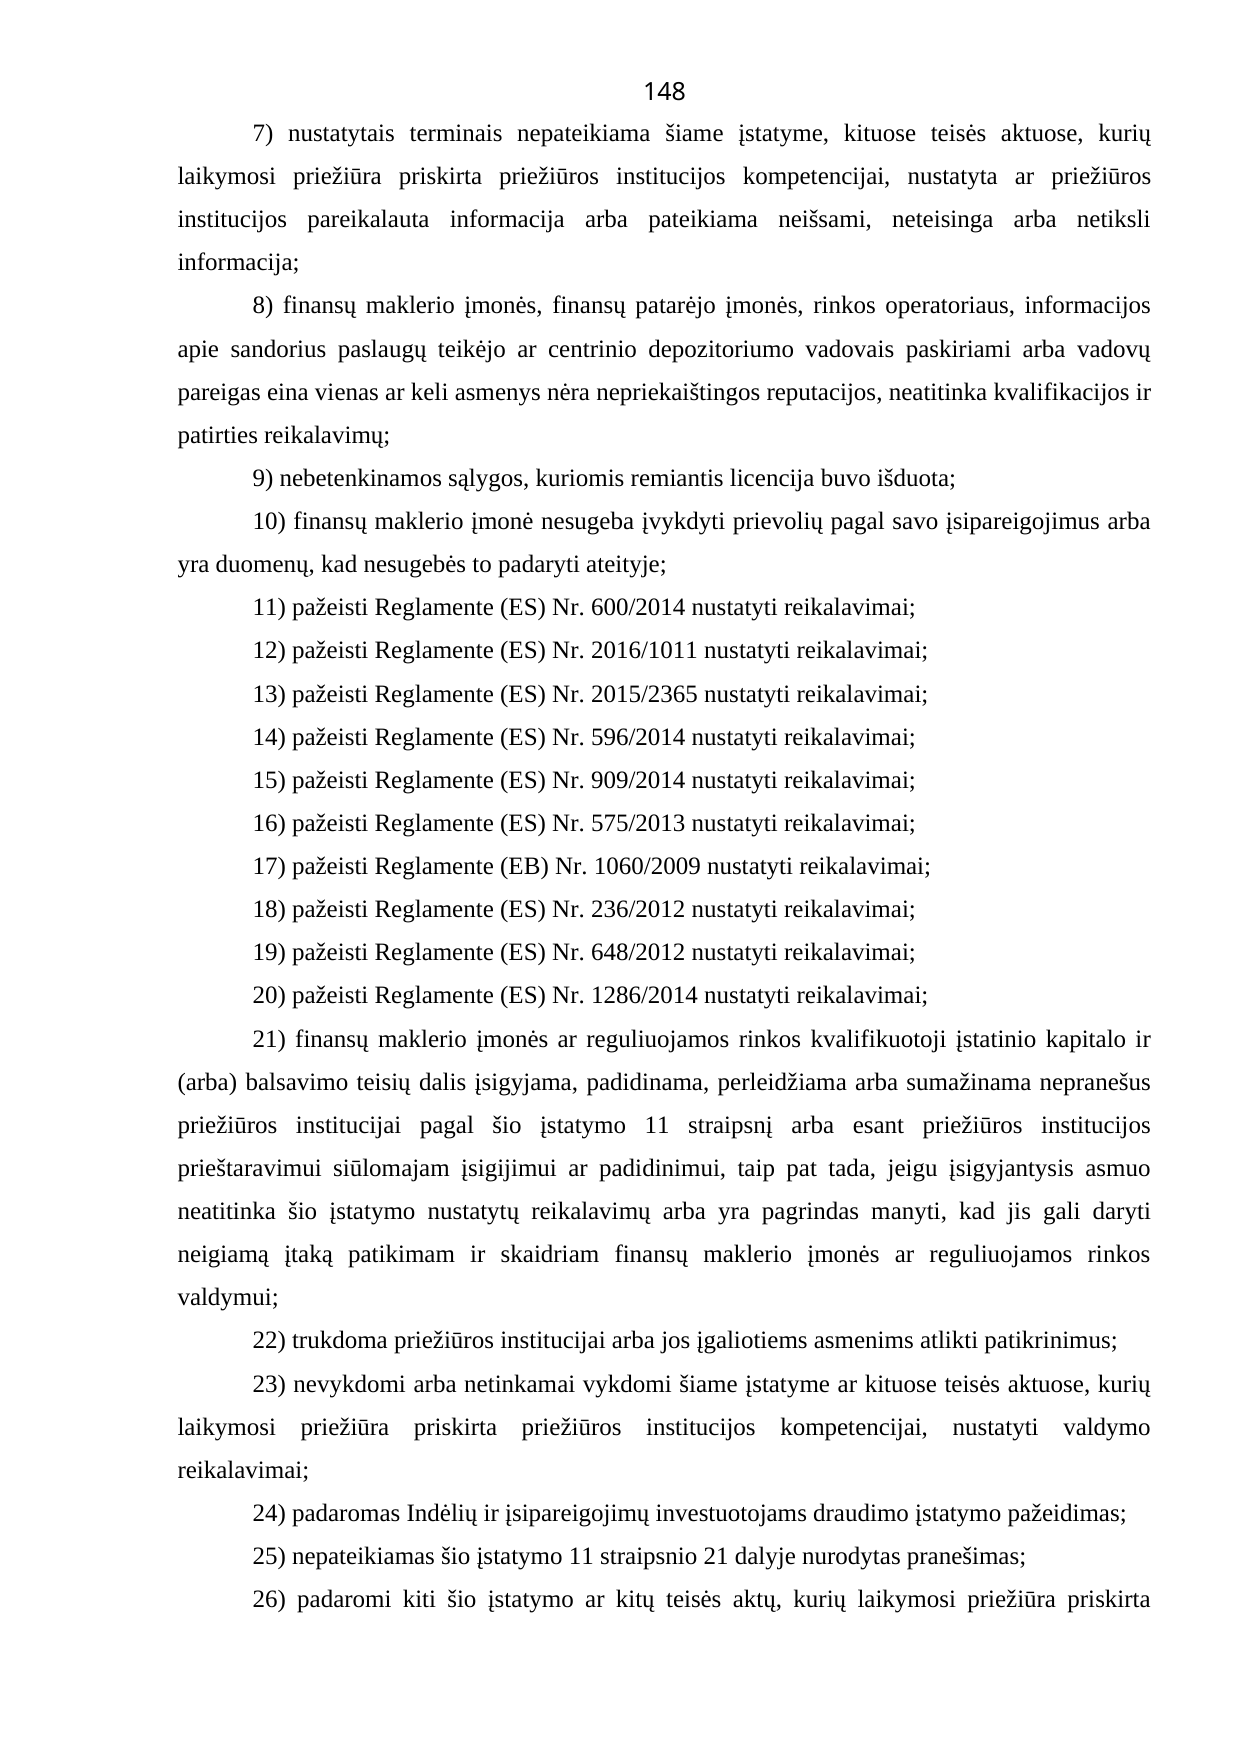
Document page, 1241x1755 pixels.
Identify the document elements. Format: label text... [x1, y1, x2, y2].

text 12) pažeisti Reglamente (ES) Nr. 2016/1011 nustatyti reikalavimai; [177, 636, 1152, 664]
text 15) pažeisti Reglamente (ES) Nr. 909/2014 nustatyti reikalavimai; [177, 765, 1152, 794]
text 23) nevykdomi arba netinkamai vykdomi šiame įstatyme ar kituose teisės aktuose, kurių laikymosi priežiūra priskirta priežiūros institucijos kompetencijai, nustatyti valdymo reikalavimai; [177, 1369, 1152, 1484]
text 10) finansų maklerio įmonė nesugeba įvykdyti prievolių pagal savo įsipareigojimus arba yra duomenų, kad nesugebės to padaryti ateityje; [177, 506, 1152, 578]
text 21) finansų maklerio įmonės ar reguliuojamos rinkos kvalifikuotoji įstatinio kapitalo ir (arba) balsavimo teisių dalis įsigyjama, padidinama, perleidžiama arba sumažinama nepranešus priežiūros institucijai pagal šio įstatymo 11 straipsnį arba esant priežiūros institucijos prieštaravimui siūlomajam įsigijimui ar padidinimui, taip pat tada, jeigu įsigyjantysis asmuo neatitinka šio įstatymo nustatytų reikalavimų arba yra pagrindas manyti, kad jis gali daryti neigiamą įtaką patikimam ir skaidriam finansų maklerio įmonės ar reguliuojamos rinkos valdymui; [177, 1024, 1152, 1311]
text 26) padaromi kiti šio įstatymo ar kitų teisės aktų, kurių laikymosi priežiūra priskirta [177, 1584, 1152, 1613]
text 11) pažeisti Reglamente (ES) Nr. 600/2014 nustatyti reikalavimai; [177, 592, 1152, 621]
text 14) pažeisti Reglamente (ES) Nr. 596/2014 nustatyti reikalavimai; [177, 722, 1152, 751]
text 20) pažeisti Reglamente (ES) Nr. 1286/2014 nustatyti reikalavimai; [177, 981, 1152, 1009]
text 25) nepateikiamas šio įstatymo 11 straipsnio 21 dalyje nurodytas pranešimas; [177, 1541, 1152, 1570]
text 16) pažeisti Reglamente (ES) Nr. 575/2013 nustatyti reikalavimai; [177, 808, 1152, 837]
text 13) pažeisti Reglamente (ES) Nr. 2015/2365 nustatyti reikalavimai; [177, 679, 1152, 707]
text 9) nebetenkinamos sąlygos, kuriomis remiantis licencija buvo išduota; [177, 463, 1152, 492]
text 7) nustatytais terminais nepateikiama šiame įstatyme, kituose teisės aktuose, kurių laikymosi priežiūra priskirta priežiūros institucijos kompetencijai, nustatyta ar priežiūros institucijos pareikalauta informacija arba pateikiama neišsami, neteisinga arba netiksli informacija; [177, 118, 1152, 276]
text 24) padaromas Indėlių ir įsipareigojimų investuotojams draudimo įstatymo pažeidimas; [177, 1498, 1152, 1527]
text 8) finansų maklerio įmonės, finansų patarėjo įmonės, rinkos operatoriaus, informacijos apie sandorius paslaugų teikėjo ar centrinio depozitoriumo vadovais paskiriami arba vadovų pareigas eina vienas ar keli asmenys nėra nepriekaištingos reputacijos, neatitinka kvalifikacijos ir patirties reikalavimų; [177, 291, 1152, 449]
text 17) pažeisti Reglamente (EB) Nr. 1060/2009 nustatyti reikalavimai; [177, 851, 1152, 880]
text 18) pažeisti Reglamente (ES) Nr. 236/2012 nustatyti reikalavimai; [177, 894, 1152, 923]
text 22) trukdoma priežiūros institucijai arba jos įgaliotiems asmenims atlikti patikrinimus; [177, 1326, 1152, 1354]
text 19) pažeisti Reglamente (ES) Nr. 648/2012 nustatyti reikalavimai; [177, 937, 1152, 966]
